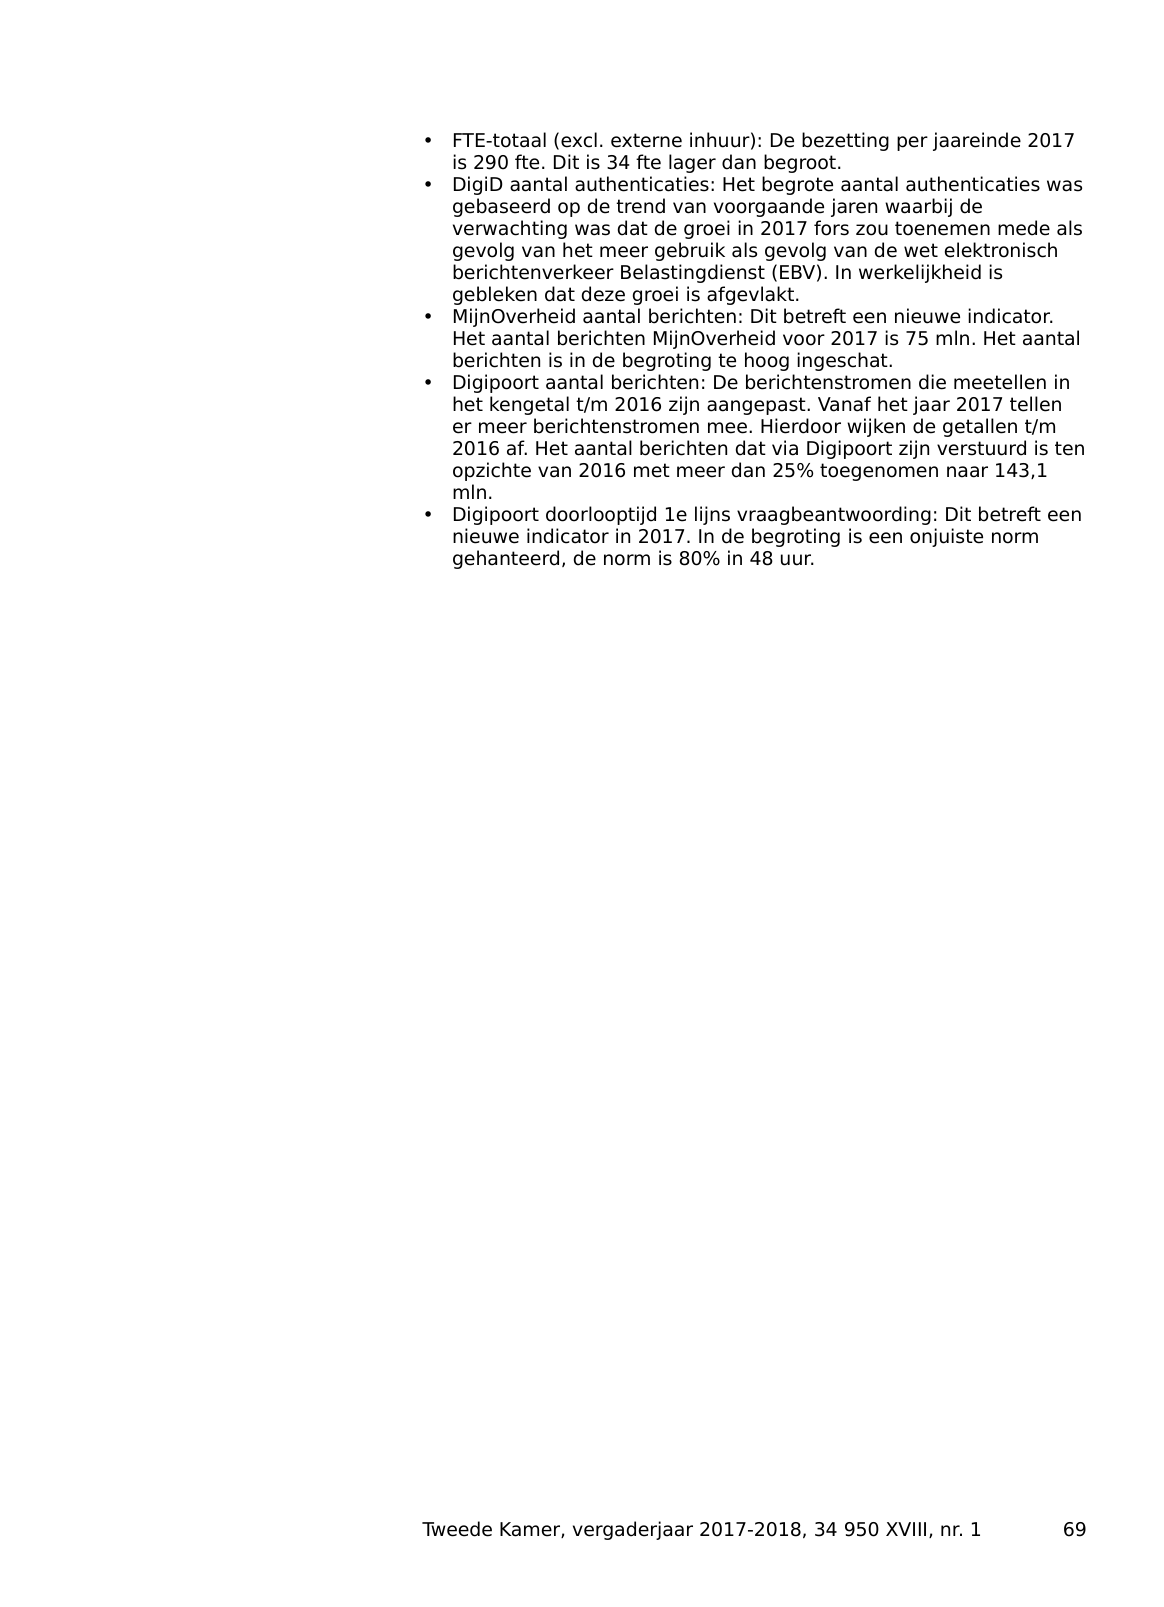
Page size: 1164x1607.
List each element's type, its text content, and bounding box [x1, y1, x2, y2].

text • Digipoort aantal berichten: De berichtenstromen die meetellen in het kengetal t/m 2016 zijn aangepast. Vanaf het jaar 2017 tellen er meer berichtenstromen mee. Hierdoor wijken de getallen t/m 2016 af. Het aantal berichten dat via Digipoort zijn verstuurd is ten opzichte van 2016 met meer dan 25% toegenomen naar 143,1 mln. [422, 372, 1087, 503]
text • MijnOverheid aantal berichten: Dit betreft een nieuwe indicator. Het aantal berichten MijnOverheid voor 2017 is 75 mln. Het aantal berichten is in de begroting te hoog ingeschat. [422, 306, 1087, 372]
text • DigiD aantal authenticaties: Het begrote aantal authenticaties was gebaseerd op de trend van voorgaande jaren waarbij de verwachting was dat de groei in 2017 fors zou toenemen mede als gevolg van het meer gebruik als gevolg van de wet elektronisch berichtenverkeer Belastingdienst (EBV). In werkelijkheid is gebleken dat deze groei is afgevlakt. [422, 174, 1087, 306]
text • FTE-totaal (excl. externe inhuur): De bezetting per jaareinde 2017 is 290 fte. Dit is 34 fte lager dan begroot. [422, 130, 1087, 174]
text • Digipoort doorlooptijd 1e lijns vraagbeantwoording: Dit betreft een nieuwe indicator in 2017. In de begroting is een onjuiste norm gehanteerd, de norm is 80% in 48 uur. [422, 503, 1087, 569]
